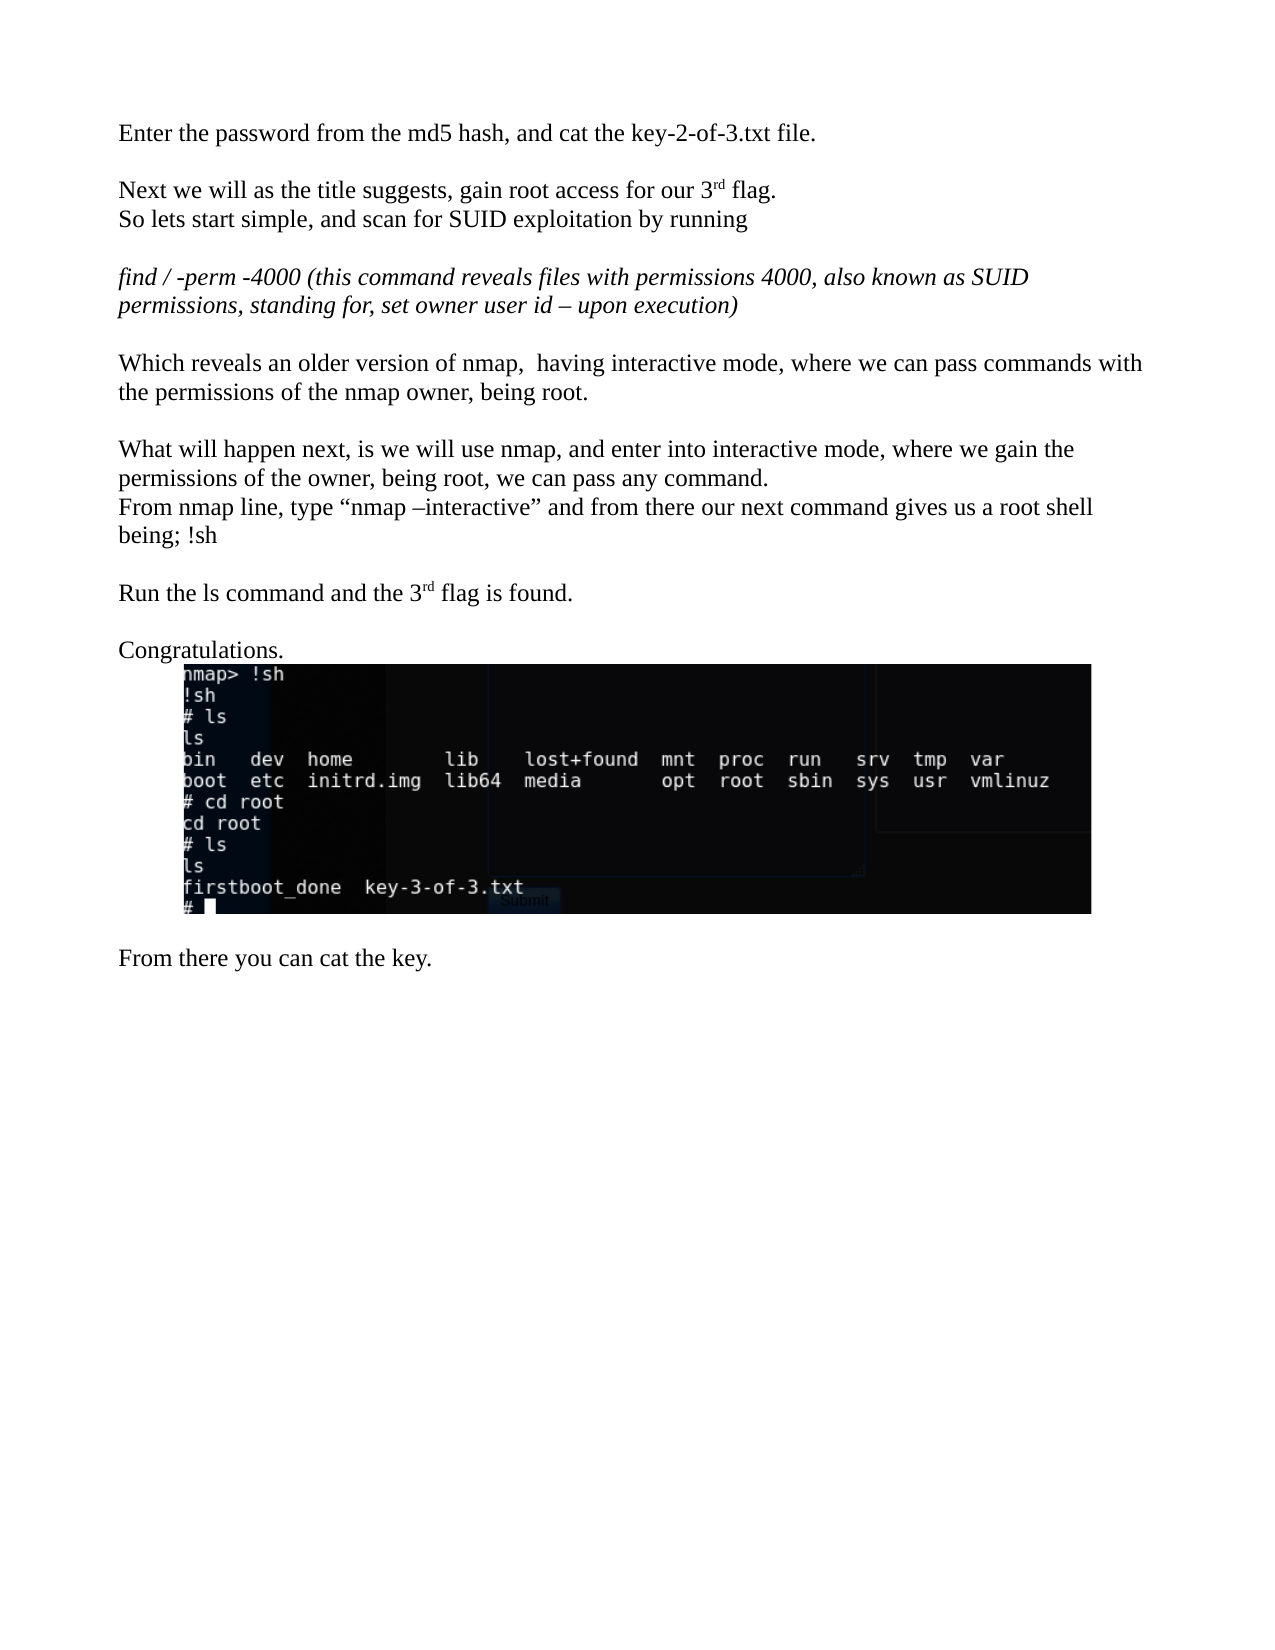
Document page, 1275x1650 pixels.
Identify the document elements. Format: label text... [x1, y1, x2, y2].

text Enter the password from the md5 hash, and cat the key-2-of-3.txt file. [118, 118, 1157, 147]
text From there you can cat the key. [118, 943, 1157, 971]
text From nmap line, type “nmap –interactive” and from there our next command gives us a root shell being; !sh [118, 492, 1157, 549]
picture [183, 664, 1092, 914]
text What will happen next, is we will use nmap, and enter into interactive mode, where we gain the permissions of the owner, being root, we can pass any command. [118, 434, 1157, 492]
text Run the ls command and the 3rd flag is found. [118, 578, 1157, 607]
text find / -perm -4000 (this command reveals files with permissions 4000, also known as SUID permissions, standing for, set owner user id – upon execution) [118, 262, 1157, 319]
text Which reveals an older version of nmap, having interactive mode, where we can pass commands with the permissions of the nmap owner, being root. [118, 348, 1157, 406]
text Next we will as the title suggests, gain root access for our 3rd flag. [118, 176, 1157, 204]
text So lets start simple, and scan for SUID exploitation by running [118, 204, 1157, 233]
text Congratulations. [118, 636, 1157, 664]
